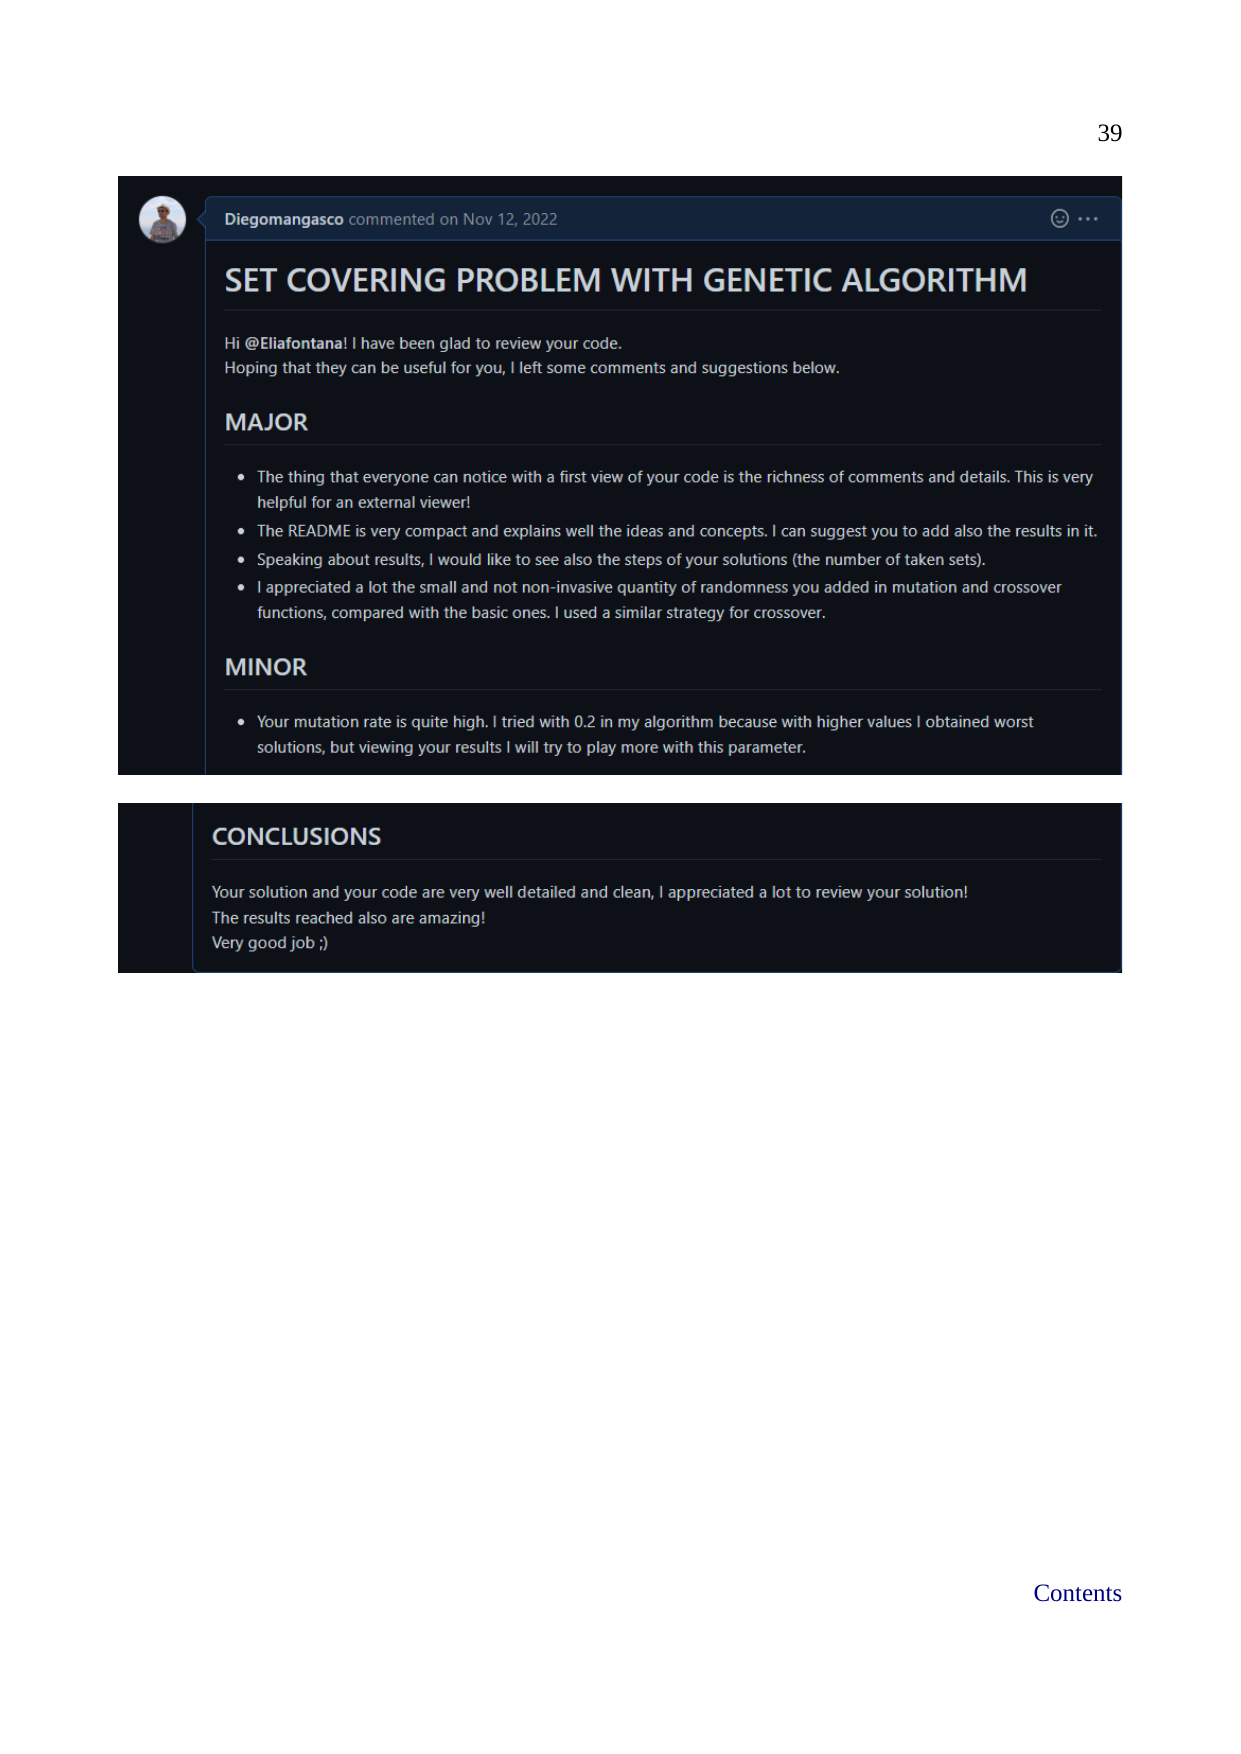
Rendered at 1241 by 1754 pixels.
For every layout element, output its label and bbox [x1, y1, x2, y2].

picture [118, 176, 1123, 775]
picture [118, 803, 1123, 973]
